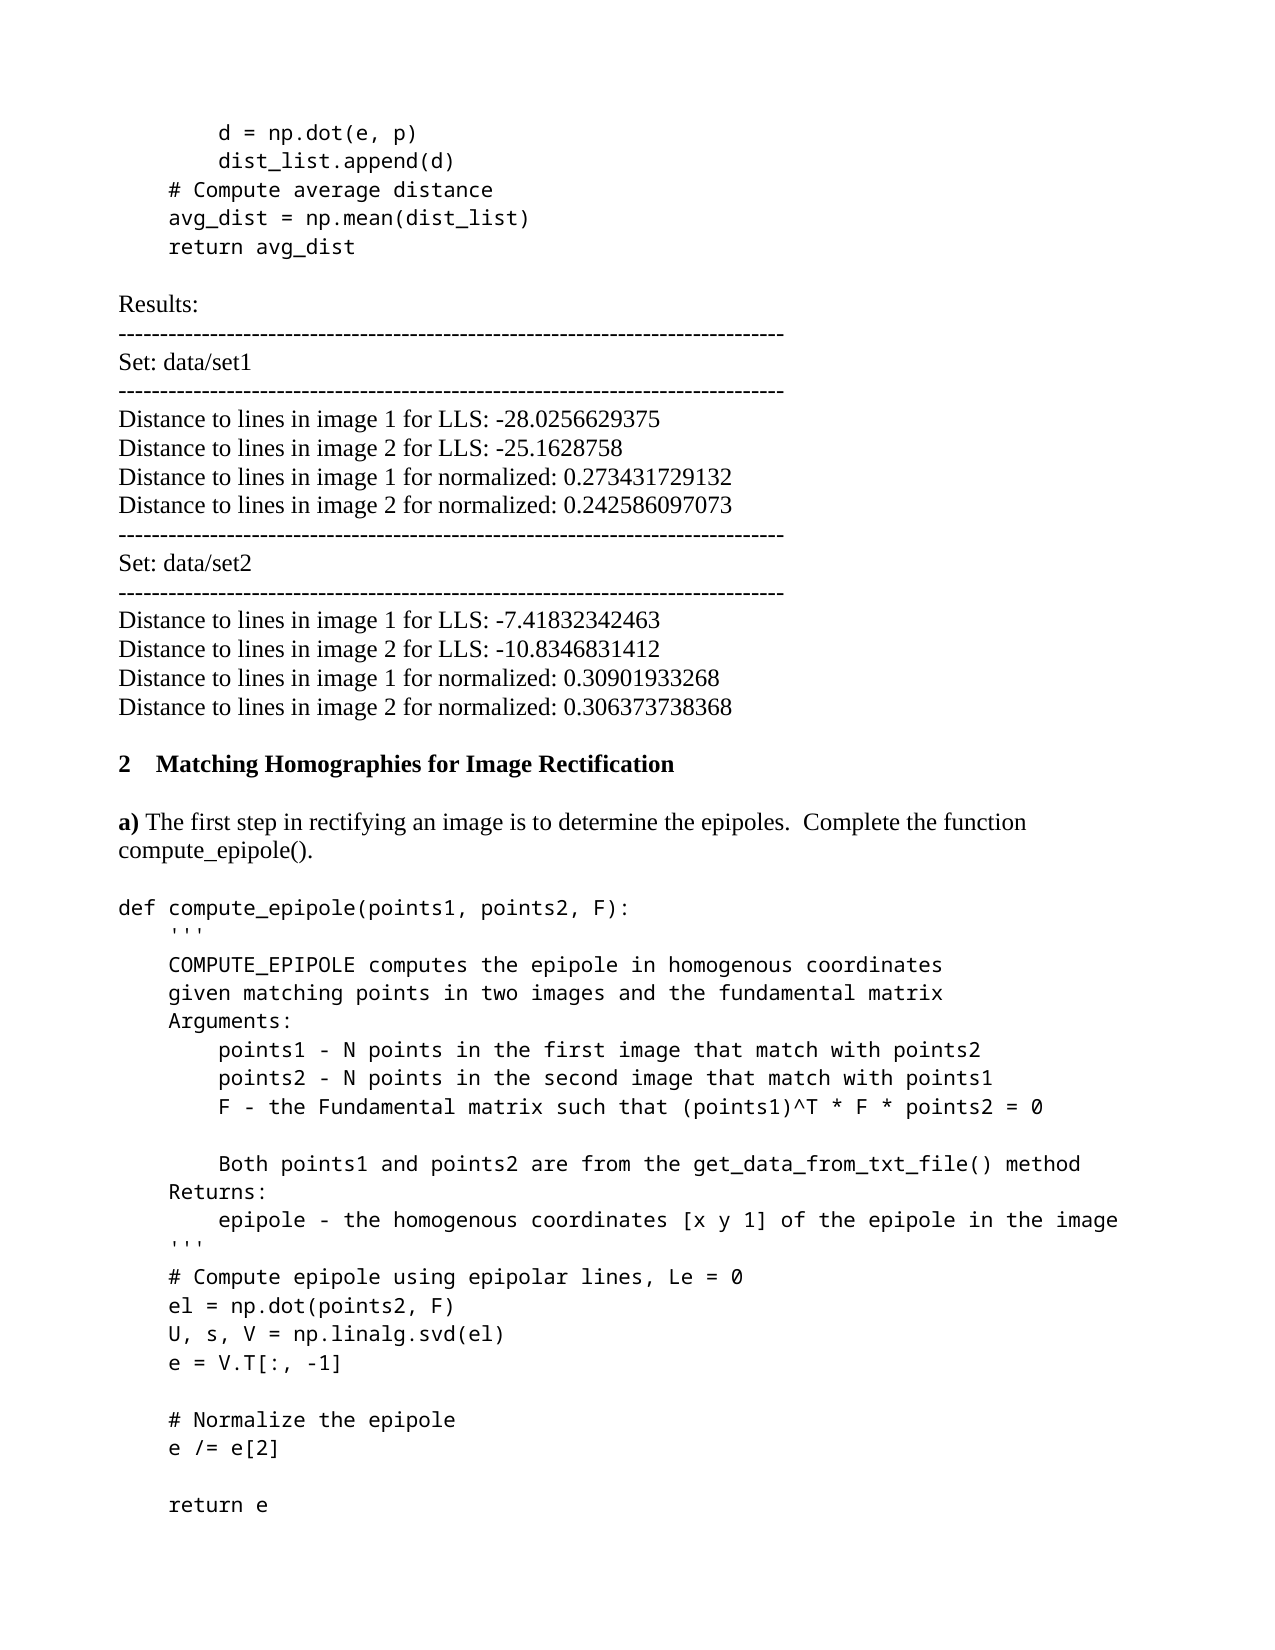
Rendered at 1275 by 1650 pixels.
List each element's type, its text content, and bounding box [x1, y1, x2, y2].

text ''' [118, 921, 1157, 950]
text given matching points in two images and the fundamental matrix [118, 978, 1157, 1007]
text COMPUTE_EPIPOLE computes the epipole in homogenous coordinates [118, 950, 1157, 978]
text 2 Matching Homographies for Image Rectification [118, 749, 1157, 778]
text F - the Fundamental matrix such that (points1)^T * F * points2 = 0 [118, 1092, 1157, 1120]
text Distance to lines in image 2 for LLS: -10.8346831412 [118, 634, 1157, 663]
text Distance to lines in image 2 for LLS: -25.1628758 [118, 433, 1157, 462]
text dist_list.append(d) [118, 147, 1157, 175]
text def compute_epipole(points1, points2, F): [118, 893, 1157, 921]
text Set: data/set1 [118, 347, 1157, 375]
text Set: data/set2 [118, 548, 1157, 577]
text Arguments: [118, 1007, 1157, 1035]
text -------------------------------------------------------------------------------- [118, 318, 1157, 347]
text Distance to lines in image 1 for normalized: 0.273431729132 [118, 462, 1157, 490]
text epipole - the homogenous coordinates [x y 1] of the epipole in the image [118, 1206, 1157, 1234]
text points2 - N points in the second image that match with points1 [118, 1063, 1157, 1092]
text return e [118, 1490, 1157, 1518]
text ''' [118, 1234, 1157, 1262]
text U, s, V = np.linalg.svd(el) [118, 1319, 1157, 1348]
text Distance to lines in image 2 for normalized: 0.242586097073 [118, 490, 1157, 519]
text # Compute epipole using epipolar lines, Le = 0 [118, 1262, 1157, 1291]
text -------------------------------------------------------------------------------- [118, 375, 1157, 404]
text Distance to lines in image 1 for LLS: -28.0256629375 [118, 404, 1157, 433]
text -------------------------------------------------------------------------------- [118, 519, 1157, 548]
text a) The first step in rectifying an image is to determine the epipoles. Complete the function compute_epipole(). [118, 807, 1157, 864]
text Distance to lines in image 2 for normalized: 0.306373738368 [118, 692, 1157, 720]
text e = V.T[:, -1] [118, 1348, 1157, 1376]
text Distance to lines in image 1 for LLS: -7.41832342463 [118, 605, 1157, 634]
text d = np.dot(e, p) [118, 118, 1157, 147]
text # Normalize the epipole [118, 1405, 1157, 1433]
text Both points1 and points2 are from the get_data_from_txt_file() method [118, 1149, 1157, 1177]
text # Compute average distance [118, 175, 1157, 203]
text e /= e[2] [118, 1433, 1157, 1462]
text Distance to lines in image 1 for normalized: 0.30901933268 [118, 663, 1157, 692]
text Results: [118, 289, 1157, 318]
text points1 - N points in the first image that match with points2 [118, 1035, 1157, 1063]
text return avg_dist [118, 232, 1157, 260]
text Returns: [118, 1177, 1157, 1206]
text avg_dist = np.mean(dist_list) [118, 203, 1157, 232]
text el = np.dot(points2, F) [118, 1291, 1157, 1319]
text -------------------------------------------------------------------------------- [118, 577, 1157, 605]
